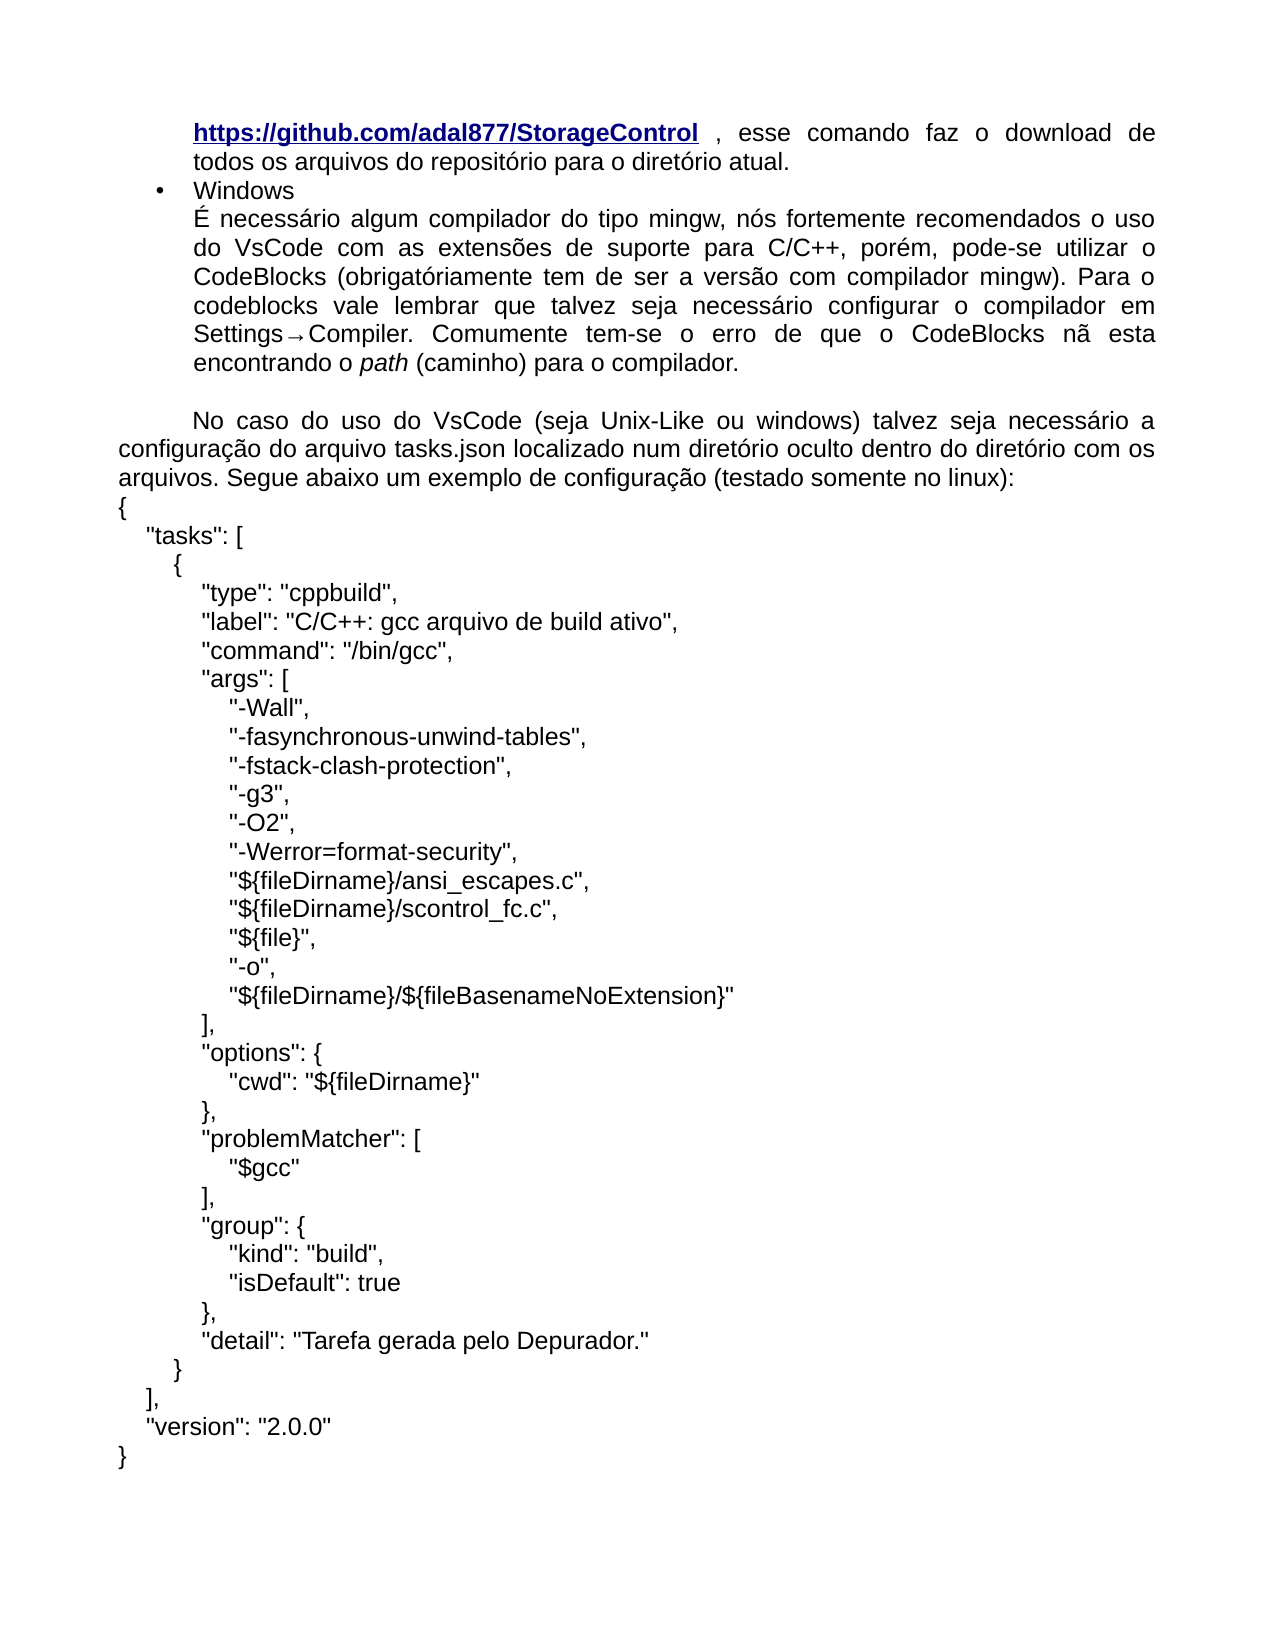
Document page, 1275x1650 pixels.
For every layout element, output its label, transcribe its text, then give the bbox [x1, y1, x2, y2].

text "args": [ [118, 664, 1157, 693]
text "$gcc" [118, 1153, 1157, 1182]
text { [118, 492, 1157, 521]
text "-o", [118, 952, 1157, 981]
text "${fileDirname}/${fileBasenameNoExtension}" [118, 981, 1157, 1009]
text "${file}", [118, 923, 1157, 952]
text "label": "C/C++: gcc arquivo de build ativo", [118, 607, 1157, 636]
text }, [118, 1096, 1157, 1124]
list É necessário algum compilador do tipo mingw, nós fortemente recomendados o uso do VsCode com as extensões de suporte para C/C++, porém, pode-se utilizar o CodeBlocks (obrigatóriamente tem de ser a versão com compilador mingw). Para o codeblocks vale lembrar que talvez seja necessário configurar o compilador em Settings→Compiler. Comumente tem-se o erro de que o CodeBlocks nã esta encontrando o path (caminho) para o compilador. [156, 204, 1157, 377]
text "-g3", [118, 779, 1157, 808]
text "kind": "build", [118, 1239, 1157, 1268]
text "-fstack-clash-protection", [118, 751, 1157, 779]
text { [118, 549, 1157, 578]
list https://github.com/adal877/StorageControl , esse comando faz o download de todos os arquivos do repositório para o diretório atual. [156, 118, 1157, 176]
text "isDefault": true [118, 1268, 1157, 1297]
text "options": { [118, 1038, 1157, 1067]
text No caso do uso do VsCode (seja Unix-Like ou windows) talvez seja necessário a configuração do arquivo tasks.json localizado num diretório oculto dentro do diretório com os arquivos. Segue abaixo um exemplo de configuração (testado somente no linux): [118, 406, 1157, 492]
text ], [118, 1009, 1157, 1038]
text "-Werror=format-security", [118, 837, 1157, 866]
text "detail": "Tarefa gerada pelo Depurador." [118, 1326, 1157, 1354]
text "tasks": [ [118, 521, 1157, 549]
text "cwd": "${fileDirname}" [118, 1067, 1157, 1096]
text "group": { [118, 1211, 1157, 1239]
text ], [118, 1383, 1157, 1412]
text "version": "2.0.0" [118, 1412, 1157, 1441]
text } [118, 1354, 1157, 1383]
text "type": "cppbuild", [118, 578, 1157, 607]
text "-Wall", [118, 693, 1157, 722]
text }, [118, 1297, 1157, 1326]
text ], [118, 1182, 1157, 1211]
text "-O2", [118, 808, 1157, 837]
text } [118, 1441, 1157, 1469]
text "problemMatcher": [ [118, 1124, 1157, 1153]
text "${fileDirname}/ansi_escapes.c", [118, 866, 1157, 894]
text "command": "/bin/gcc", [118, 636, 1157, 664]
text "-fasynchronous-unwind-tables", [118, 722, 1157, 751]
list Windows [156, 176, 1157, 204]
text "${fileDirname}/scontrol_fc.c", [118, 894, 1157, 923]
